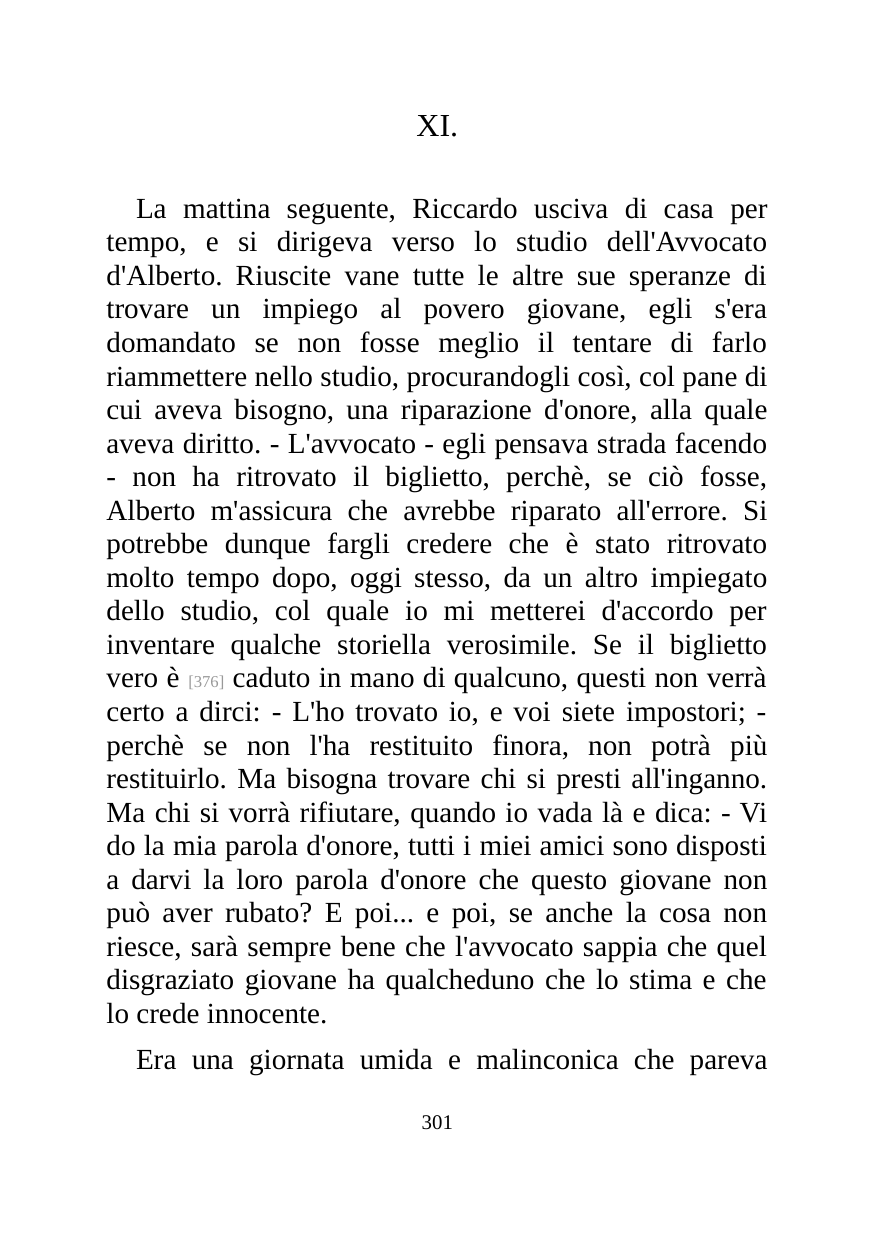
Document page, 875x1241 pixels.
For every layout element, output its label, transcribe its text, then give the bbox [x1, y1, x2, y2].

text La mattina seguente, Riccardo usciva di casa per tempo, e si dirigeva verso lo studio dell'Avvocato d'Alberto. Riuscite vane tutte le altre sue speranze di trovare un impiego al povero giovane, egli s'era domandato se non fosse meglio il tentare di farlo riammettere nello studio, procurandogli così, col pane di cui aveva bisogno, una riparazione d'onore, alla quale aveva diritto. - L'avvocato - egli pensava strada facendo - non ha ritrovato il biglietto, perchè, se ciò fosse, Alberto m'assicura che avrebbe riparato all'errore. Si potrebbe dunque fargli credere che è stato ritrovato molto tempo dopo, oggi stesso, da un altro impiegato dello studio, col quale io mi metterei d'accordo per inventare qualche storiella verosimile. Se il biglietto vero è [376] caduto in mano di qualcuno, questi non verrà certo a dirci: - L'ho trovato io, e voi siete impostori; - perchè se non l'ha restituito finora, non potrà più restituirlo. Ma bisogna trovare chi si presti all'inganno. Ma chi si vorrà rifiutare, quando io vada là e dica: - Vi do la mia parola d'onore, tutti i miei amici sono disposti a darvi la loro parola d'onore che questo giovane non può aver rubato? E poi... e poi, se anche la cosa non riesce, sarà sempre bene che l'avvocato sappia che quel disgraziato giovane ha qualcheduno che lo stima e che lo crede innocente. [106, 191, 768, 1029]
text Era una giornata umida e malinconica che pareva [106, 1042, 768, 1076]
subtitle XI. [106, 106, 768, 143]
